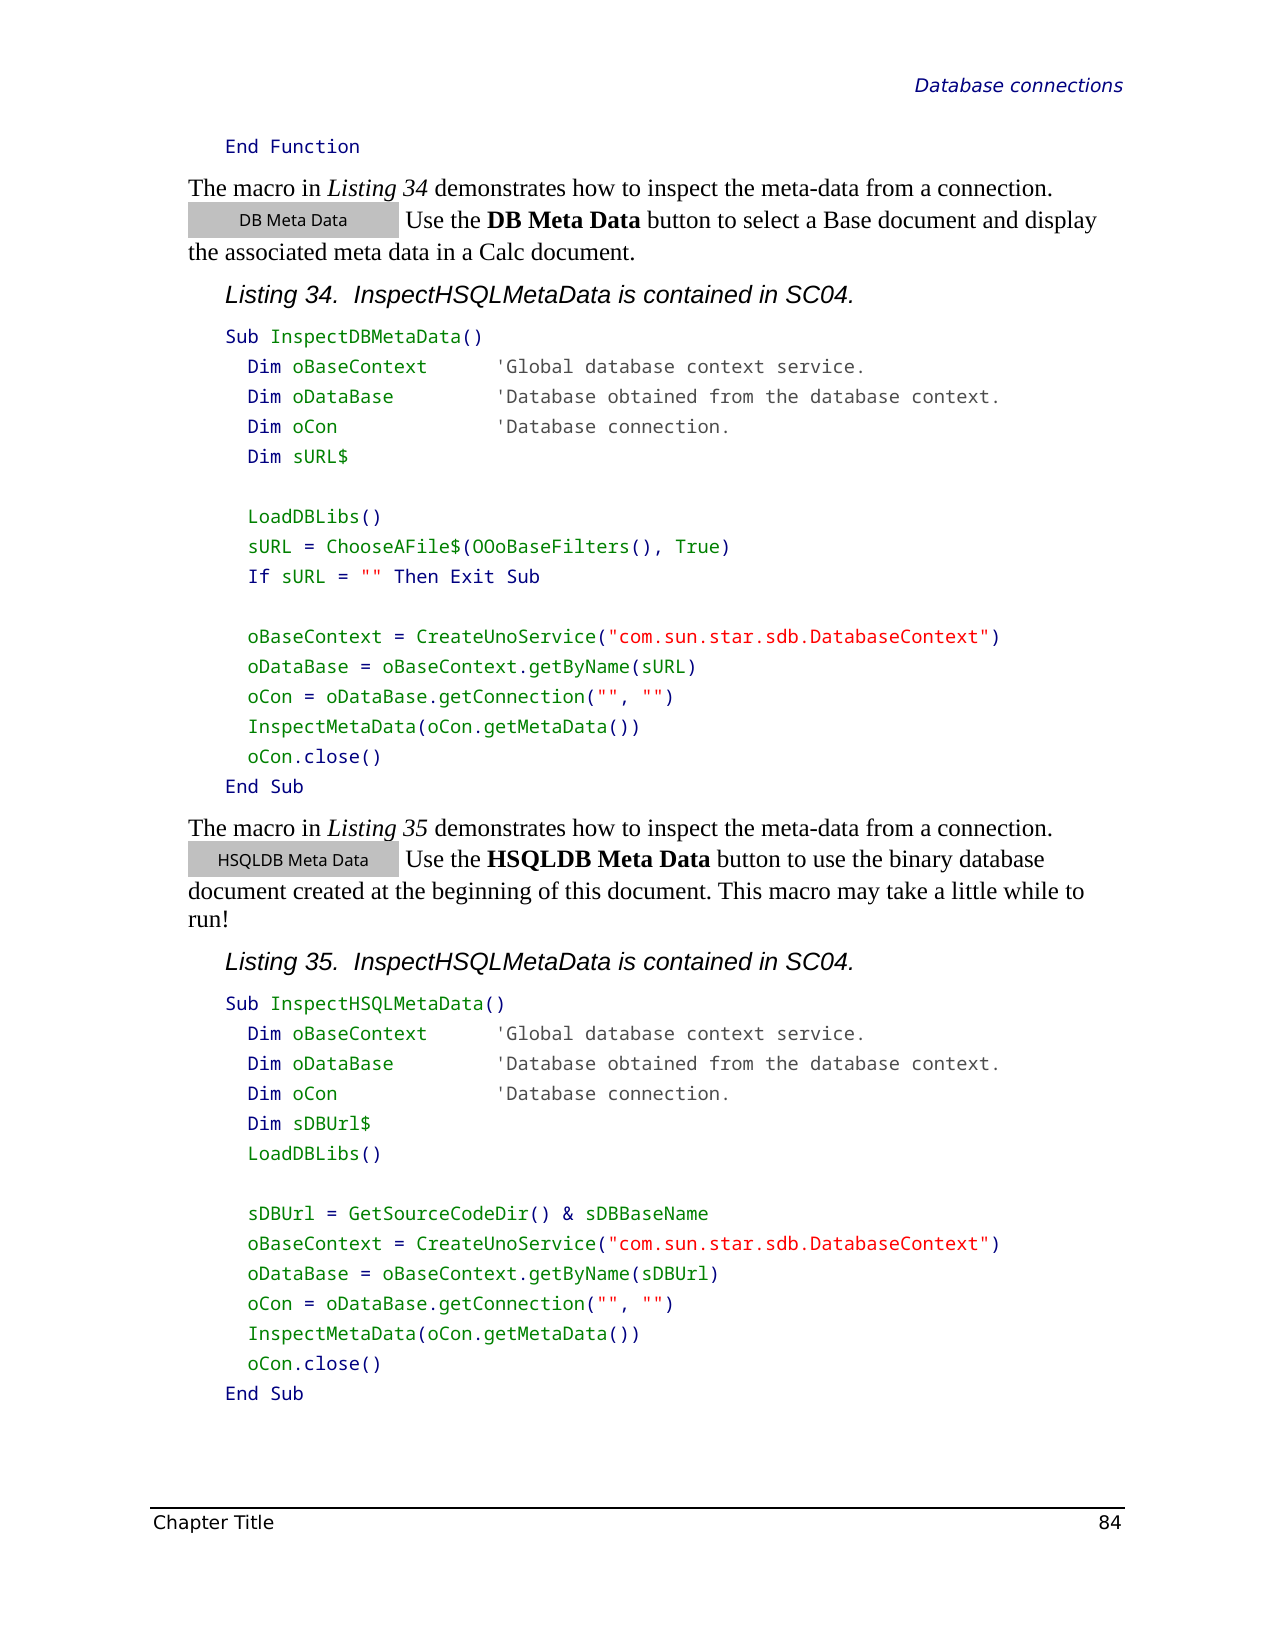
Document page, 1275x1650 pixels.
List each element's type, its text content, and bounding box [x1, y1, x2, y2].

text oBaseContext = CreateUnoService("com.sun.star.sdb.DatabaseContext") [225, 623, 1050, 649]
text LoadDBLibs() [225, 503, 1050, 529]
text sDBUrl = GetSourceCodeDir() & sDBBaseName [225, 1200, 1050, 1226]
text Dim oCon 'Database connection. [225, 1080, 1050, 1106]
text Dim oCon 'Database connection. [225, 413, 1050, 439]
text oCon = oDataBase.getConnection("", "") [225, 683, 1050, 709]
text oBaseContext = CreateUnoService("com.sun.star.sdb.DatabaseContext") [225, 1230, 1050, 1256]
text Dim oBaseContext 'Global database context service. [225, 353, 1050, 379]
text The macro in Listing 34 demonstrates how to inspect the meta-data from a connection. Use the DB Meta Data button to select a Base document and display the associated meta data in a Calc document. [188, 174, 1125, 266]
text End Sub [225, 773, 1050, 799]
text End Sub [225, 1380, 1050, 1406]
text If sURL = "" Then Exit Sub [225, 563, 1050, 589]
text Dim sDBUrl$ [225, 1110, 1050, 1136]
text Dim sURL$ [225, 443, 1050, 469]
list Listing 35. InspectHSQLMetaData is contained in SC04. [225, 948, 1125, 976]
text oCon.close() [225, 1350, 1050, 1376]
text End Function [225, 134, 1050, 159]
text Dim oBaseContext 'Global database context service. [225, 1020, 1050, 1046]
text The macro in Listing 35 demonstrates how to inspect the meta-data from a connection. Use the HSQLDB Meta Data button to use the binary database document created at the beginning of this document. This macro may take a little while to run! [188, 814, 1125, 933]
text oDataBase = oBaseContext.getByName(sDBUrl) [225, 1260, 1050, 1286]
text sURL = ChooseAFile$(OOoBaseFilters(), True) [225, 533, 1050, 559]
text Sub InspectHSQLMetaData() [225, 990, 1050, 1016]
text InspectMetaData(oCon.getMetaData()) [225, 1320, 1050, 1346]
text LoadDBLibs() [225, 1140, 1050, 1166]
text oCon = oDataBase.getConnection("", "") [225, 1290, 1050, 1316]
text oDataBase = oBaseContext.getByName(sURL) [225, 653, 1050, 679]
text oCon.close() [225, 743, 1050, 769]
list Listing 34. InspectHSQLMetaData is contained in SC04. [225, 281, 1125, 308]
text Dim oDataBase 'Database obtained from the database context. [225, 383, 1050, 409]
text InspectMetaData(oCon.getMetaData()) [225, 713, 1050, 739]
text Sub InspectDBMetaData() [225, 323, 1050, 349]
text Dim oDataBase 'Database obtained from the database context. [225, 1050, 1050, 1076]
